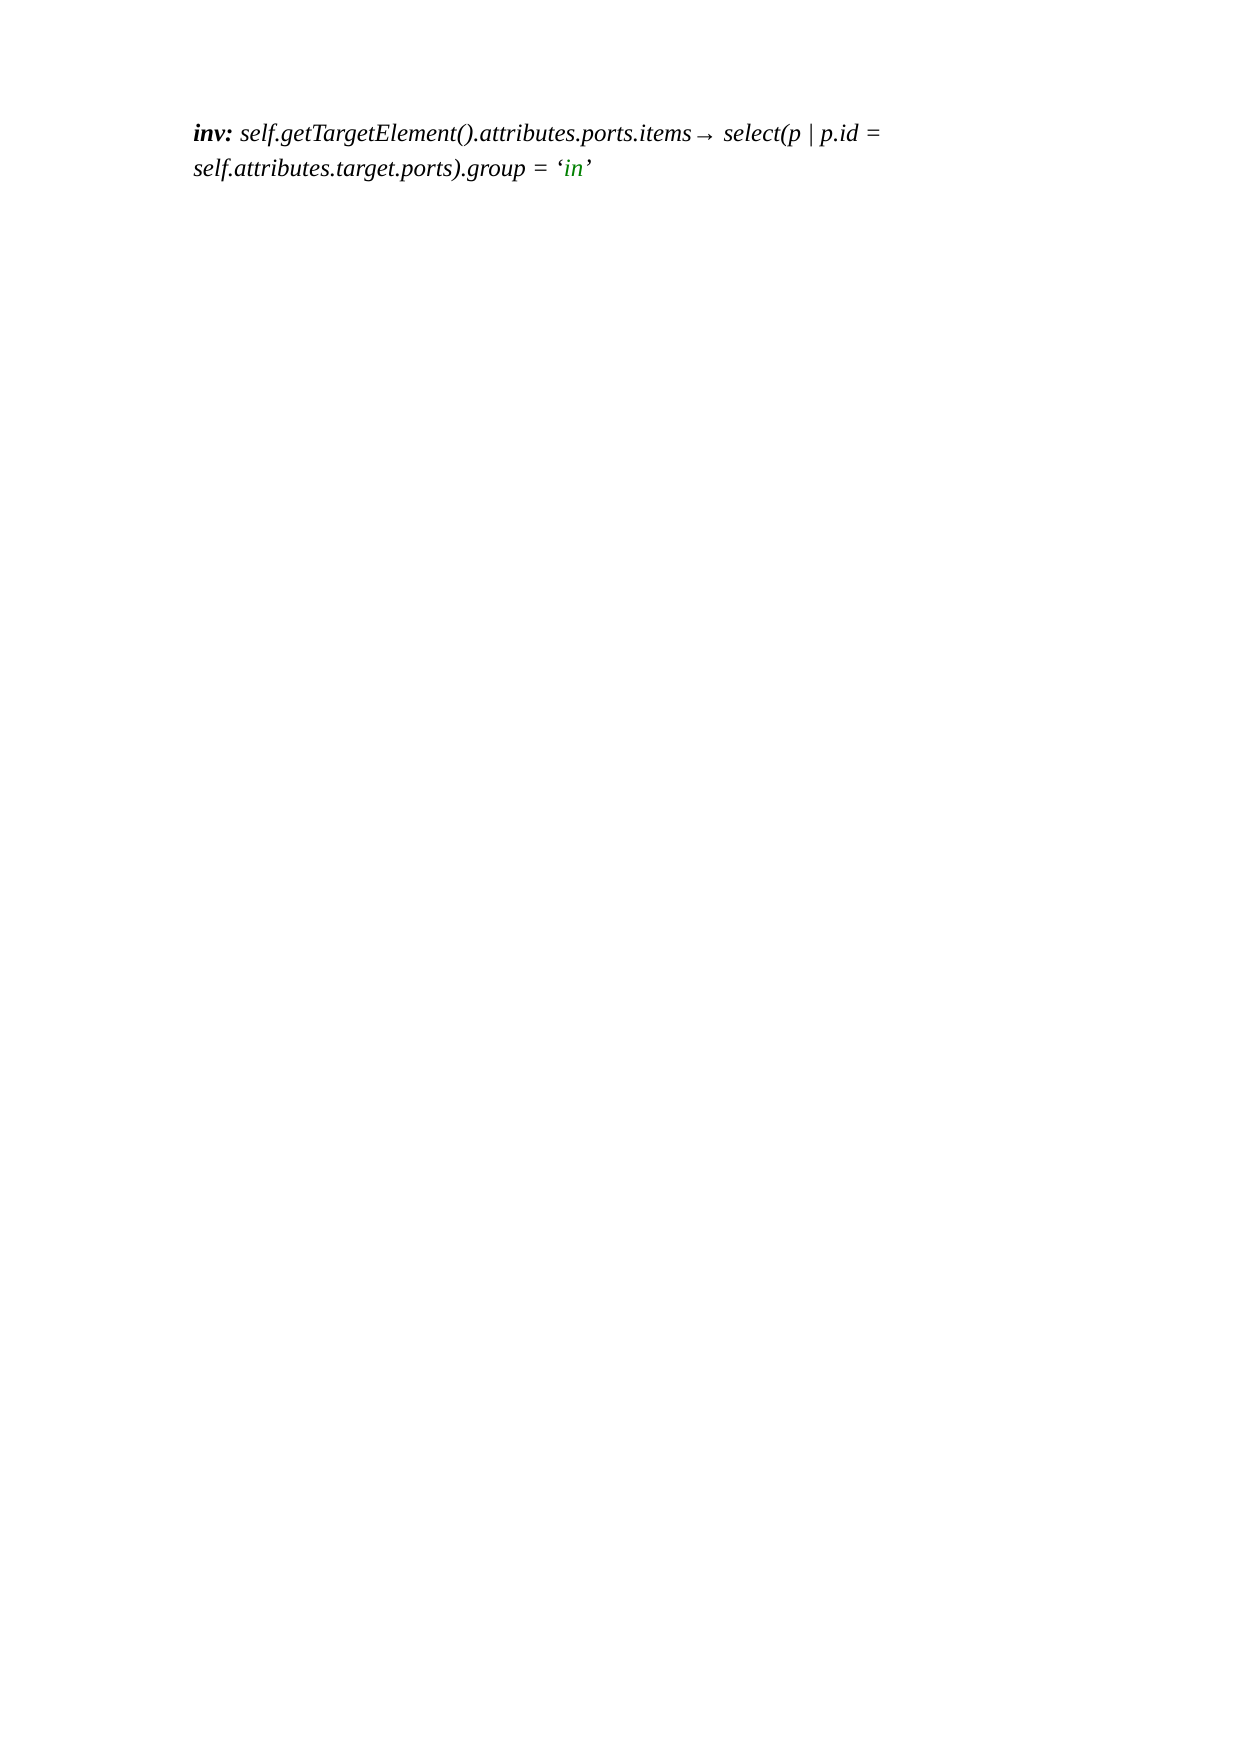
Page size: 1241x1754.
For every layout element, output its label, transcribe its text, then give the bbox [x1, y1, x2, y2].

list inv: self.getTargetElement().attributes.ports.items→ select(p | p.id = self.attributes.target.ports).group = ‘in’ [156, 118, 1122, 181]
